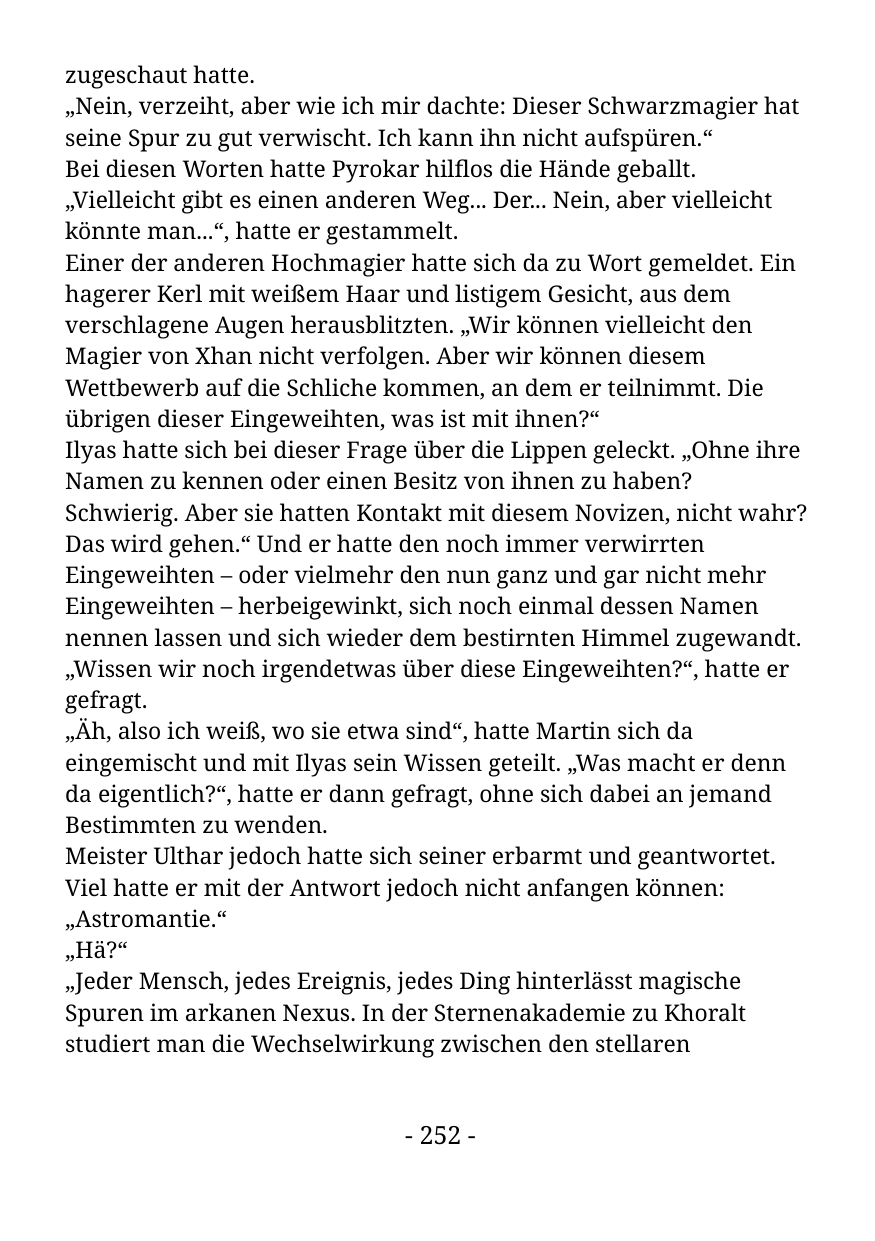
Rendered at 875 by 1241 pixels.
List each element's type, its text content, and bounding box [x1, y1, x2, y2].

text zugeschaut hatte. „Nein, verzeiht, aber wie ich mir dachte: Dieser Schwarzmagier hat seine Spur zu gut verwischt. Ich kann ihn nicht aufspüren.“ Bei diesen Worten hatte Pyrokar hilflos die Hände geballt. „Vielleicht gibt es einen anderen Weg... Der... Nein, aber vielleicht könnte man...“, hatte er gestammelt. Einer der anderen Hochmagier hatte sich da zu Wort gemeldet. Ein hagerer Kerl mit weißem Haar und listigem Gesicht, aus dem verschlagene Augen herausblitzten. „Wir können vielleicht den Magier von Xhan nicht verfolgen. Aber wir können diesem Wettbewerb auf die Schliche kommen, an dem er teilnimmt. Die übrigen dieser Eingeweihten, was ist mit ihnen?“ Ilyas hatte sich bei dieser Frage über die Lippen geleckt. „Ohne ihre Namen zu kennen oder einen Besitz von ihnen zu haben? Schwierig. Aber sie hatten Kontakt mit diesem Novizen, nicht wahr? Das wird gehen.“ Und er hatte den noch immer verwirrten Eingeweihten – oder vielmehr den nun ganz und gar nicht mehr Eingeweihten – herbeigewinkt, sich noch einmal dessen Namen nennen lassen und sich wieder dem bestirnten Himmel zugewandt. „Wissen wir noch irgendetwas über diese Eingeweihten?“, hatte er gefragt. „Äh, also ich weiß, wo sie etwa sind“, hatte Martin sich da eingemischt und mit Ilyas sein Wissen geteilt. „Was macht er denn da eigentlich?“, hatte er dann gefragt, ohne sich dabei an jemand Bestimmten zu wenden. Meister Ulthar jedoch hatte sich seiner erbarmt und geantwortet. Viel hatte er mit der Antwort jedoch nicht anfangen können: „Astromantie.“ „Hä?“ „Jeder Mensch, jedes Ereignis, jedes Ding hinterlässt magische Spuren im arkanen Nexus. In der Sternenakademie zu Khoralt studiert man die Wechselwirkung zwischen den stellaren [65, 59, 809, 1059]
